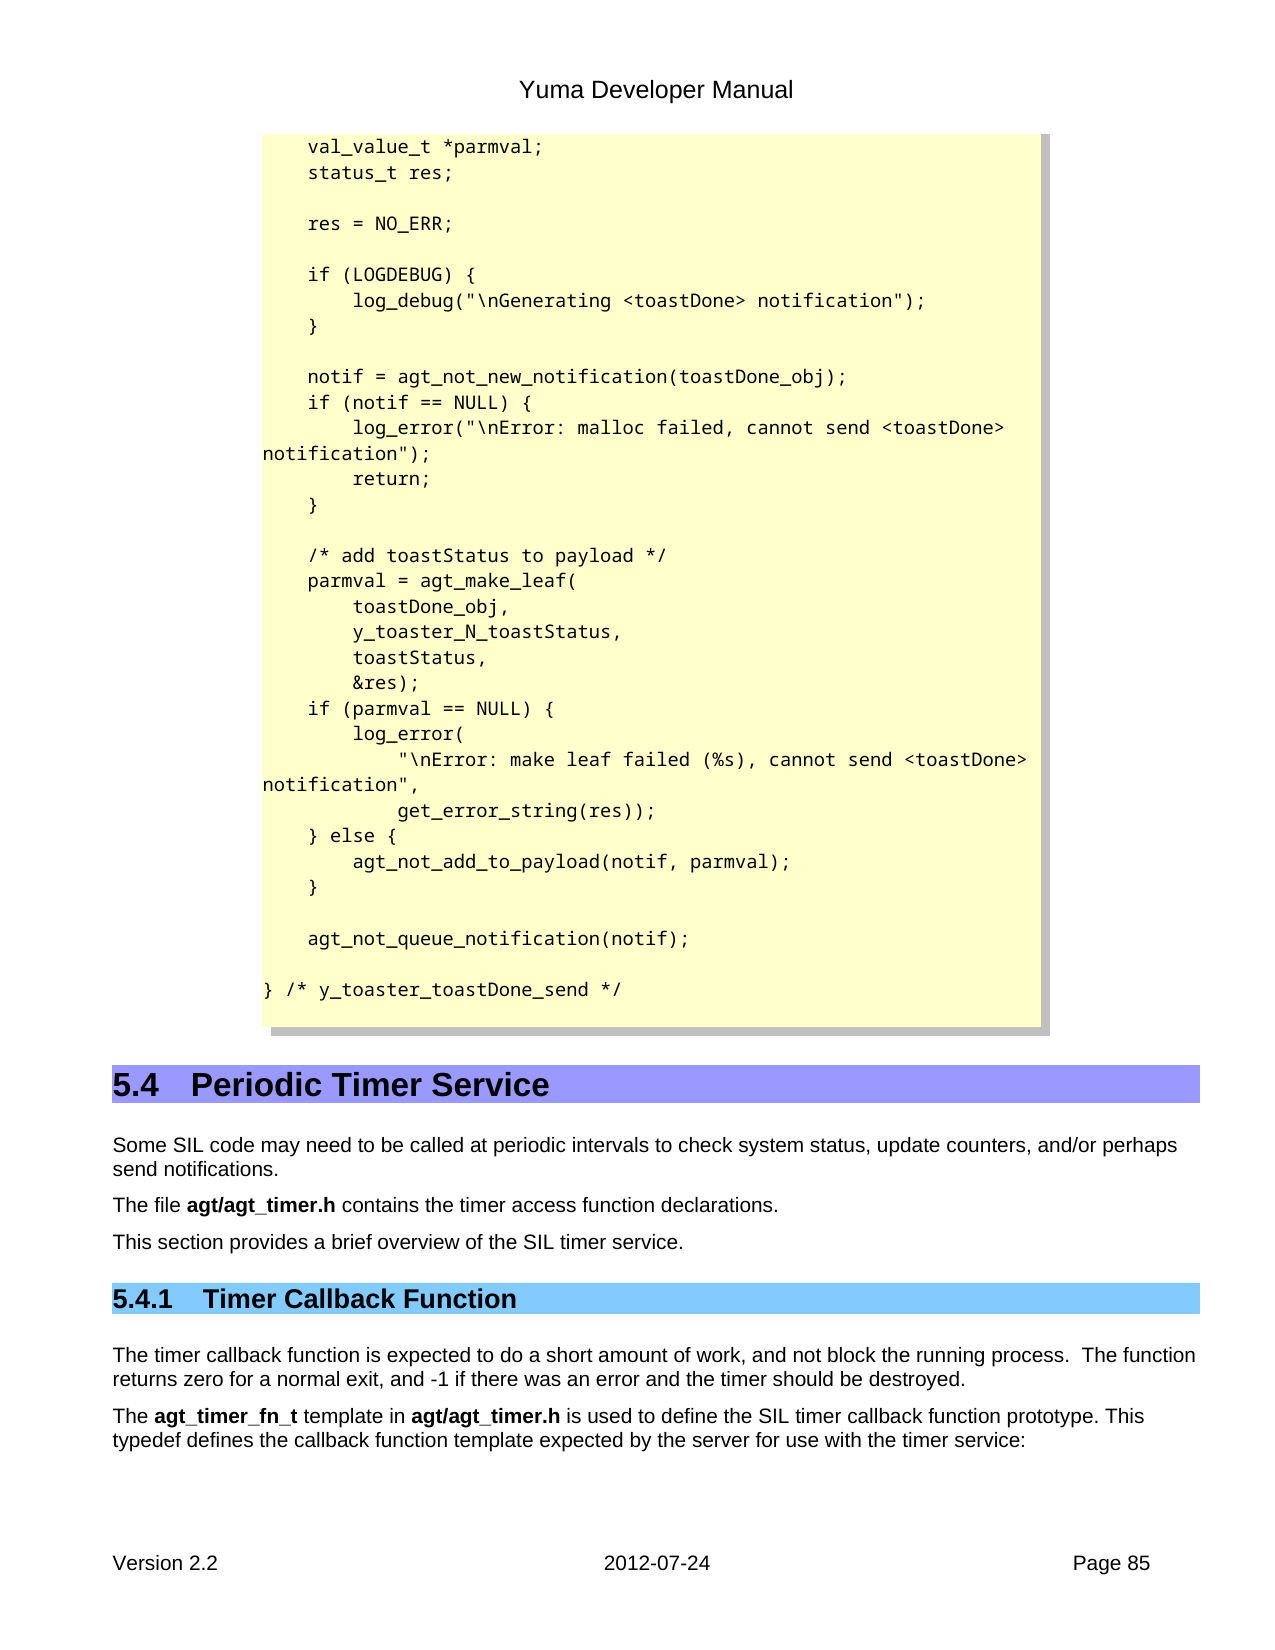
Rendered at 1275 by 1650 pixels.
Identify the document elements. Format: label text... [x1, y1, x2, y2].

text parmval = agt_make_leaf( [262, 568, 1041, 593]
text notif = agt_not_new_notification(toastDone_obj); [262, 363, 1041, 389]
text agt_not_queue_notification(notif); [262, 925, 1041, 950]
text log_error("\nError: malloc failed, cannot send <toastDone> notification"); [262, 414, 1041, 466]
text log_debug("\nGenerating <toastDone> notification"); [262, 287, 1041, 312]
text Some SIL code may need to be called at periodic intervals to check system status, update counters, and/or perhaps send notifications. [112, 1133, 1200, 1181]
text val_value_t *parmval; [262, 134, 1041, 159]
text } /* y_toaster_toastDone_send */ [262, 976, 1041, 1001]
text get_error_string(res)); [262, 797, 1041, 823]
subtitle Timer Callback Function [112, 1283, 1200, 1314]
subtitle Periodic Timer Service [112, 1065, 1200, 1103]
text The timer callback function is expected to do a short amount of work, and not block the running process. The function returns zero for a normal exit, and -1 if there was an error and the timer should be destroyed. [112, 1343, 1200, 1391]
text if (parmval == NULL) { [262, 695, 1041, 721]
text status_t res; [262, 159, 1041, 185]
text if (LOGDEBUG) { [262, 261, 1041, 287]
text The agt_timer_fn_t template in agt/agt_timer.h is used to define the SIL timer callback function prototype. This typedef defines the callback function template expected by the server for use with the timer service: [112, 1403, 1200, 1451]
text agt_not_add_to_payload(notif, parmval); [262, 848, 1041, 874]
text The file agt/agt_timer.h contains the timer access function declarations. [112, 1193, 1200, 1217]
text This section provides a brief overview of the SIL timer service. [112, 1229, 1200, 1253]
text &res); [262, 670, 1041, 695]
text res = NO_ERR; [262, 210, 1041, 236]
text } [262, 874, 1041, 899]
text } else { [262, 823, 1041, 848]
text if (notif == NULL) { [262, 389, 1041, 414]
text } [262, 312, 1041, 338]
text y_toaster_N_toastStatus, [262, 619, 1041, 644]
text "\nError: make leaf failed (%s), cannot send <toastDone> notification", [262, 746, 1041, 797]
text } [262, 491, 1041, 517]
text log_error( [262, 721, 1041, 746]
text /* add toastStatus to payload */ [262, 542, 1041, 568]
text return; [262, 466, 1041, 491]
text toastDone_obj, [262, 593, 1041, 619]
text toastStatus, [262, 644, 1041, 670]
